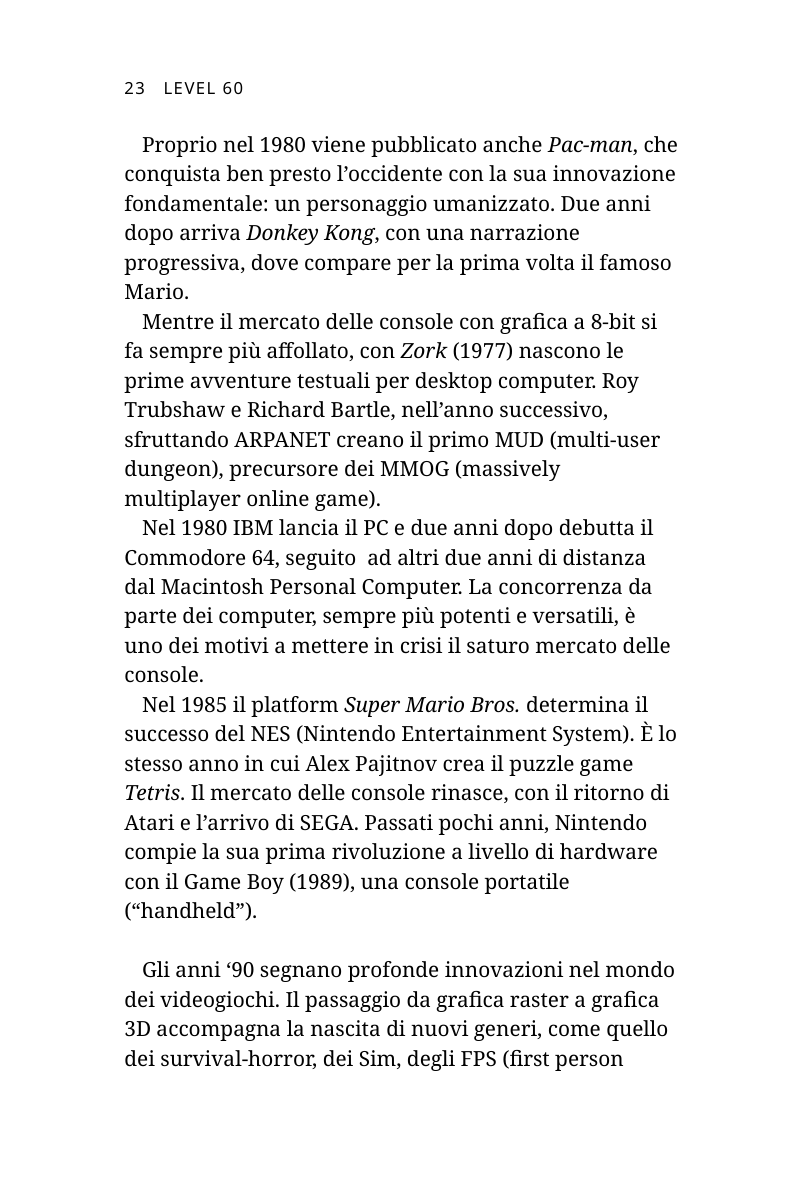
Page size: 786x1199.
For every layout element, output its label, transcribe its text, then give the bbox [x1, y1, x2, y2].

text Gli anni ‘90 segnano profonde innovazioni nel mondo dei videogiochi. Il passaggio da grafica raster a grafica 3D accompagna la nascita di nuovi generi, come quello dei survival-horror, dei Sim, degli FPS (first person [124, 954, 679, 1072]
text Nel 1980 IBM lancia il PC e due anni dopo debutta il Commodore 64, seguito ad altri due anni di distanza dal Macintosh Personal Computer. La concorrenza da parte dei computer, sempre più potenti e versatili, è uno dei motivi a mettere in crisi il saturo mercato delle console. [124, 512, 679, 689]
text Mentre il mercato delle console con grafica a 8-bit si fa sempre più affollato, con Zork (1977) nascono le prime avventure testuali per desktop computer. Roy Trubshaw e Richard Bartle, nell’anno successivo, sfruttando ARPANET creano il primo MUD (multi-user dungeon), precursore dei MMOG (massively multiplayer online game). [124, 306, 679, 512]
text Nel 1985 il platform Super Mario Bros. determina il successo del NES (Nintendo Entertainment System). È lo stesso anno in cui Alex Pajitnov crea il puzzle game Tetris. Il mercato delle console rinasce, con il ritorno di Atari e l’arrivo di SEGA. Passati pochi anni, Nintendo compie la sua prima rivoluzione a livello di hardware con il Game Boy (1989), una console portatile (“handheld”). [124, 689, 679, 925]
text Proprio nel 1980 viene pubblicato anche Pac-man, che conquista ben presto l’occidente con la sua innovazione fondamentale: un personaggio umanizzato. Due anni dopo arriva Donkey Kong, con una narrazione progressiva, dove compare per la prima volta il famoso Mario. [124, 129, 679, 306]
